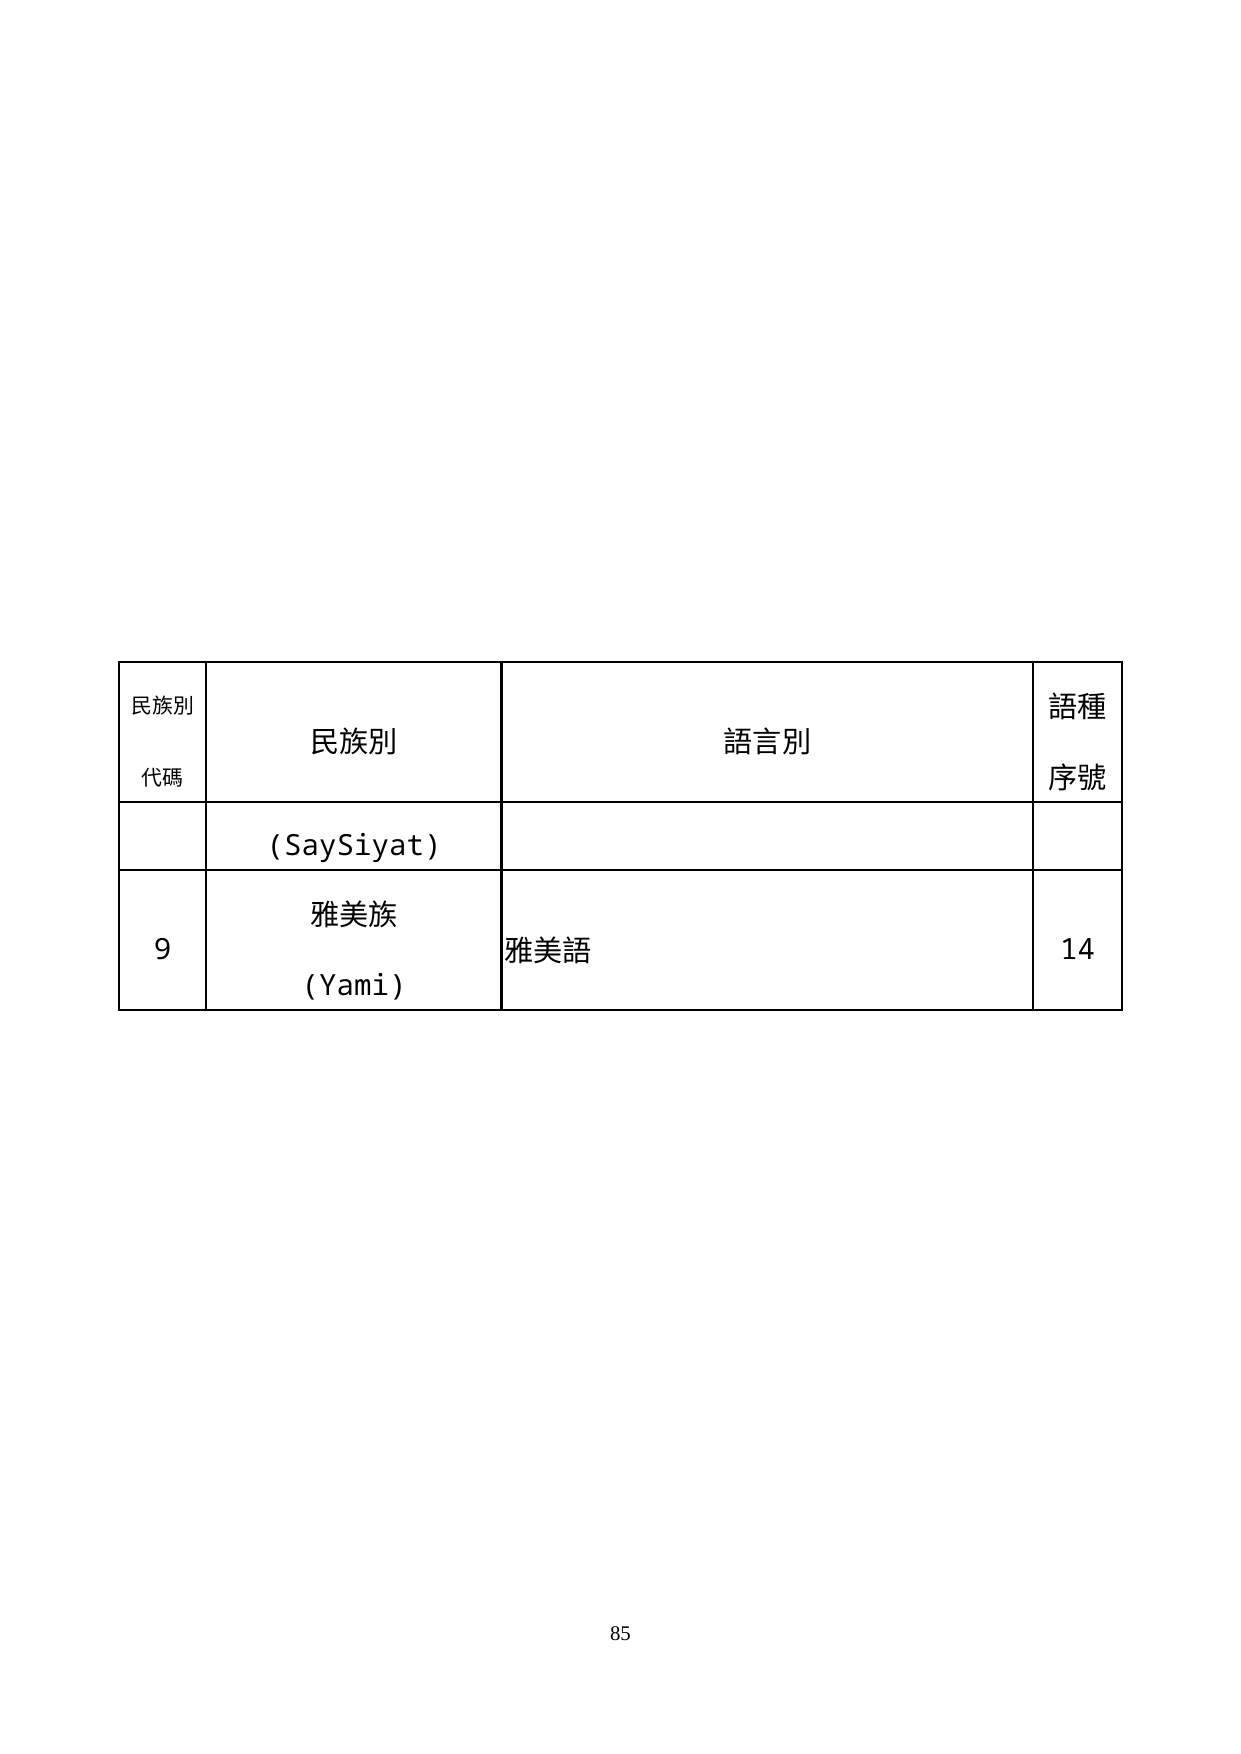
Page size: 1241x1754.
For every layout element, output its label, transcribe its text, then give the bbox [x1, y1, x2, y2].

table_header 民族別代碼 [120, 663, 205, 801]
table_cell 9 [120, 871, 205, 1009]
table_header 語種 序號 [1034, 663, 1121, 801]
table_cell (SaySiyat) [207, 803, 500, 869]
table_cell 雅美語 [503, 871, 1032, 1009]
table_header 語言別 [503, 663, 1032, 801]
table_header 民族別 [207, 663, 500, 801]
table_cell [503, 803, 1032, 869]
table_cell [1034, 803, 1121, 869]
table_cell 14 [1034, 871, 1121, 1009]
table_cell 雅美族 (Yami) [207, 871, 500, 1009]
table_cell [120, 803, 205, 869]
